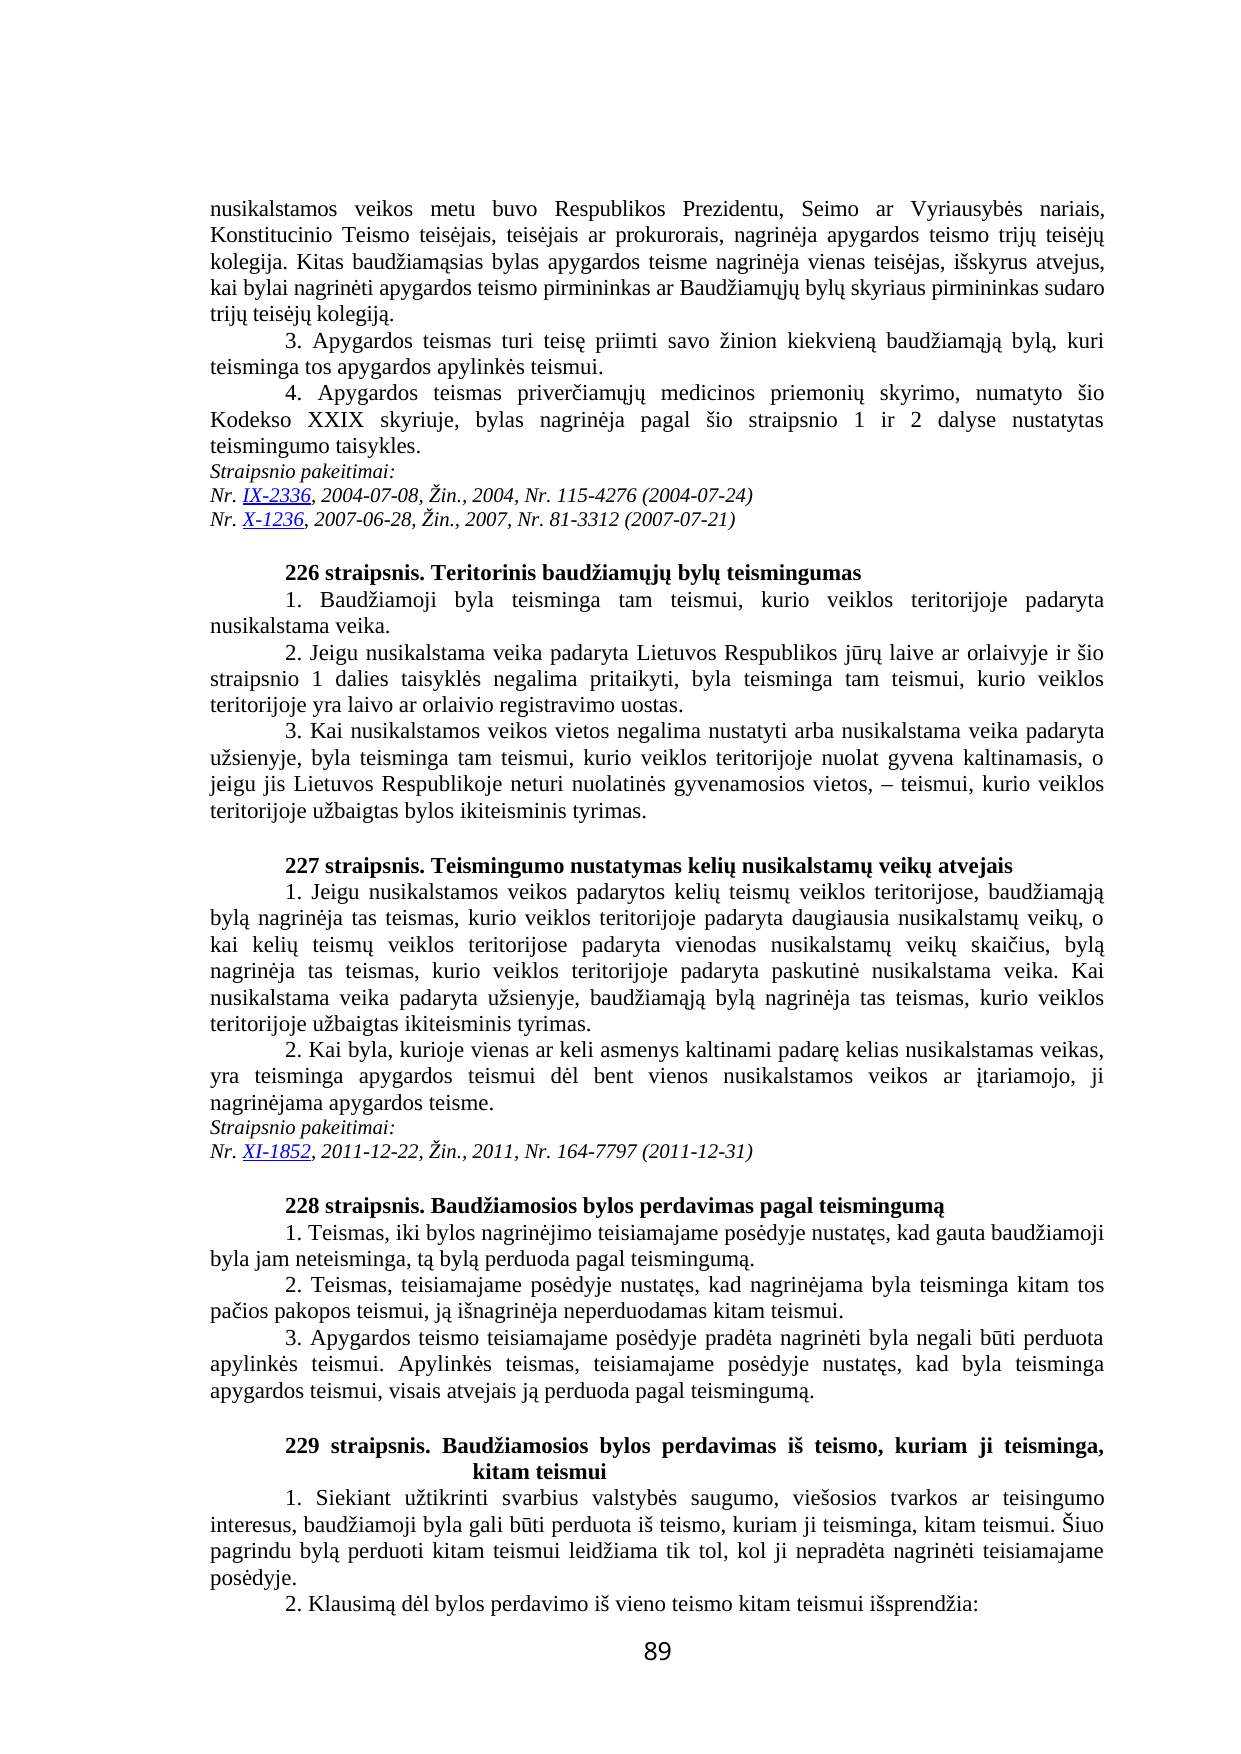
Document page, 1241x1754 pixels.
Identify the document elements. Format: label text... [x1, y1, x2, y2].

text 4. Apygardos teismas priverčiamųjų medicinos priemonių skyrimo, numatyto šio Kodekso XXIX skyriuje, bylas nagrinėja pagal šio straipsnio 1 ir 2 dalyse nustatytas teismingumo taisykles. [210, 379, 1106, 458]
text Straipsnio pakeitimai: [210, 1115, 1106, 1139]
text 1. Teismas, iki bylos nagrinėjimo teisiamajame posėdyje nustatęs, kad gauta baudžiamoji byla jam neteisminga, tą bylą perduoda pagal teismingumą. [210, 1218, 1106, 1271]
text nusikalstamos veikos metu buvo Respublikos Prezidentu, Seimo ar Vyriausybės nariais, Konstitucinio Teismo teisėjais, teisėjais ar prokurorais, nagrinėja apygardos teismo trijų teisėjų kolegija. Kitas baudžiamąsias bylas apygardos teisme nagrinėja vienas teisėjas, išskyrus atvejus, kai bylai nagrinėti apygardos teismo pirmininkas ar Baudžiamųjų bylų skyriaus pirmininkas sudaro trijų teisėjų kolegiją. [210, 195, 1106, 327]
text 1. Jeigu nusikalstamos veikos padarytos kelių teismų veiklos teritorijose, baudžiamąją bylą nagrinėja tas teismas, kurio veiklos teritorijoje padaryta daugiausia nusikalstamų veikų, o kai kelių teismų veiklos teritorijose padaryta vienodas nusikalstamų veikų skaičius, bylą nagrinėja tas teismas, kurio veiklos teritorijoje padaryta paskutinė nusikalstama veika. Kai nusikalstama veika padaryta užsienyje, baudžiamąją bylą nagrinėja tas teismas, kurio veiklos teritorijoje užbaigtas ikiteisminis tyrimas. [210, 878, 1106, 1036]
text 229 straipsnis. Baudžiamosios bylos perdavimas iš teismo, kuriam ji teisminga, kitam teismui [285, 1432, 1106, 1484]
text 227 straipsnis. Teismingumo nustatymas kelių nusikalstamų veikų atvejais [285, 852, 1106, 878]
text Nr. XI-1852, 2011-12-22, Žin., 2011, Nr. 164-7797 (2011-12-31) [210, 1139, 1106, 1163]
text 228 straipsnis. Baudžiamosios bylos perdavimas pagal teismingumą [210, 1192, 1106, 1218]
text 3. Apygardos teismas turi teisę priimti savo žinion kiekvieną baudžiamąją bylą, kuri teisminga tos apygardos apylinkės teismui. [210, 327, 1106, 379]
text 3. Apygardos teismo teisiamajame posėdyje pradėta nagrinėti byla negali būti perduota apylinkės teismui. Apylinkės teismas, teisiamajame posėdyje nustatęs, kad byla teisminga apygardos teismui, visais atvejais ją perduoda pagal teismingumą. [210, 1324, 1106, 1403]
text 226 straipsnis. Teritorinis baudžiamųjų bylų teismingumas [210, 559, 1106, 586]
text Straipsnio pakeitimai: [210, 458, 1106, 483]
text Nr. X-1236, 2007-06-28, Žin., 2007, Nr. 81-3312 (2007-07-21) [210, 507, 1106, 531]
text 2. Jeigu nusikalstama veika padaryta Lietuvos Respublikos jūrų laive ar orlaivyje ir šio straipsnio 1 dalies taisyklės negalima pritaikyti, byla teisminga tam teismui, kurio veiklos teritorijoje yra laivo ar orlaivio registravimo uostas. [210, 638, 1106, 718]
text 1. Baudžiamoji byla teisminga tam teismui, kurio veiklos teritorijoje padaryta nusikalstama veika. [210, 586, 1106, 638]
text 3. Kai nusikalstamos veikos vietos negalima nustatyti arba nusikalstama veika padaryta užsienyje, byla teisminga tam teismui, kurio veiklos teritorijoje nuolat gyvena kaltinamasis, o jeigu jis Lietuvos Respublikoje neturi nuolatinės gyvenamosios vietos, – teismui, kurio veiklos teritorijoje užbaigtas bylos ikiteisminis tyrimas. [210, 718, 1106, 823]
text Nr. IX-2336, 2004-07-08, Žin., 2004, Nr. 115-4276 (2004-07-24) [210, 483, 1106, 507]
text 2. Kai byla, kurioje vienas ar keli asmenys kaltinami padarę kelias nusikalstamas veikas, yra teisminga apygardos teismui dėl bent vienos nusikalstamos veikos ar įtariamojo, ji nagrinėjama apygardos teisme. [210, 1036, 1106, 1115]
text 2. Teismas, teisiamajame posėdyje nustatęs, kad nagrinėjama byla teisminga kitam tos pačios pakopos teismui, ją išnagrinėja neperduodamas kitam teismui. [210, 1271, 1106, 1324]
text 2. Klausimą dėl bylos perdavimo iš vieno teismo kitam teismui išsprendžia: [210, 1590, 1106, 1616]
text 1. Siekiant užtikrinti svarbius valstybės saugumo, viešosios tvarkos ar teisingumo interesus, baudžiamoji byla gali būti perduota iš teismo, kuriam ji teisminga, kitam teismui. Šiuo pagrindu bylą perduoti kitam teismui leidžiama tik tol, kol ji nepradėta nagrinėti teisiamajame posėdyje. [210, 1484, 1106, 1590]
